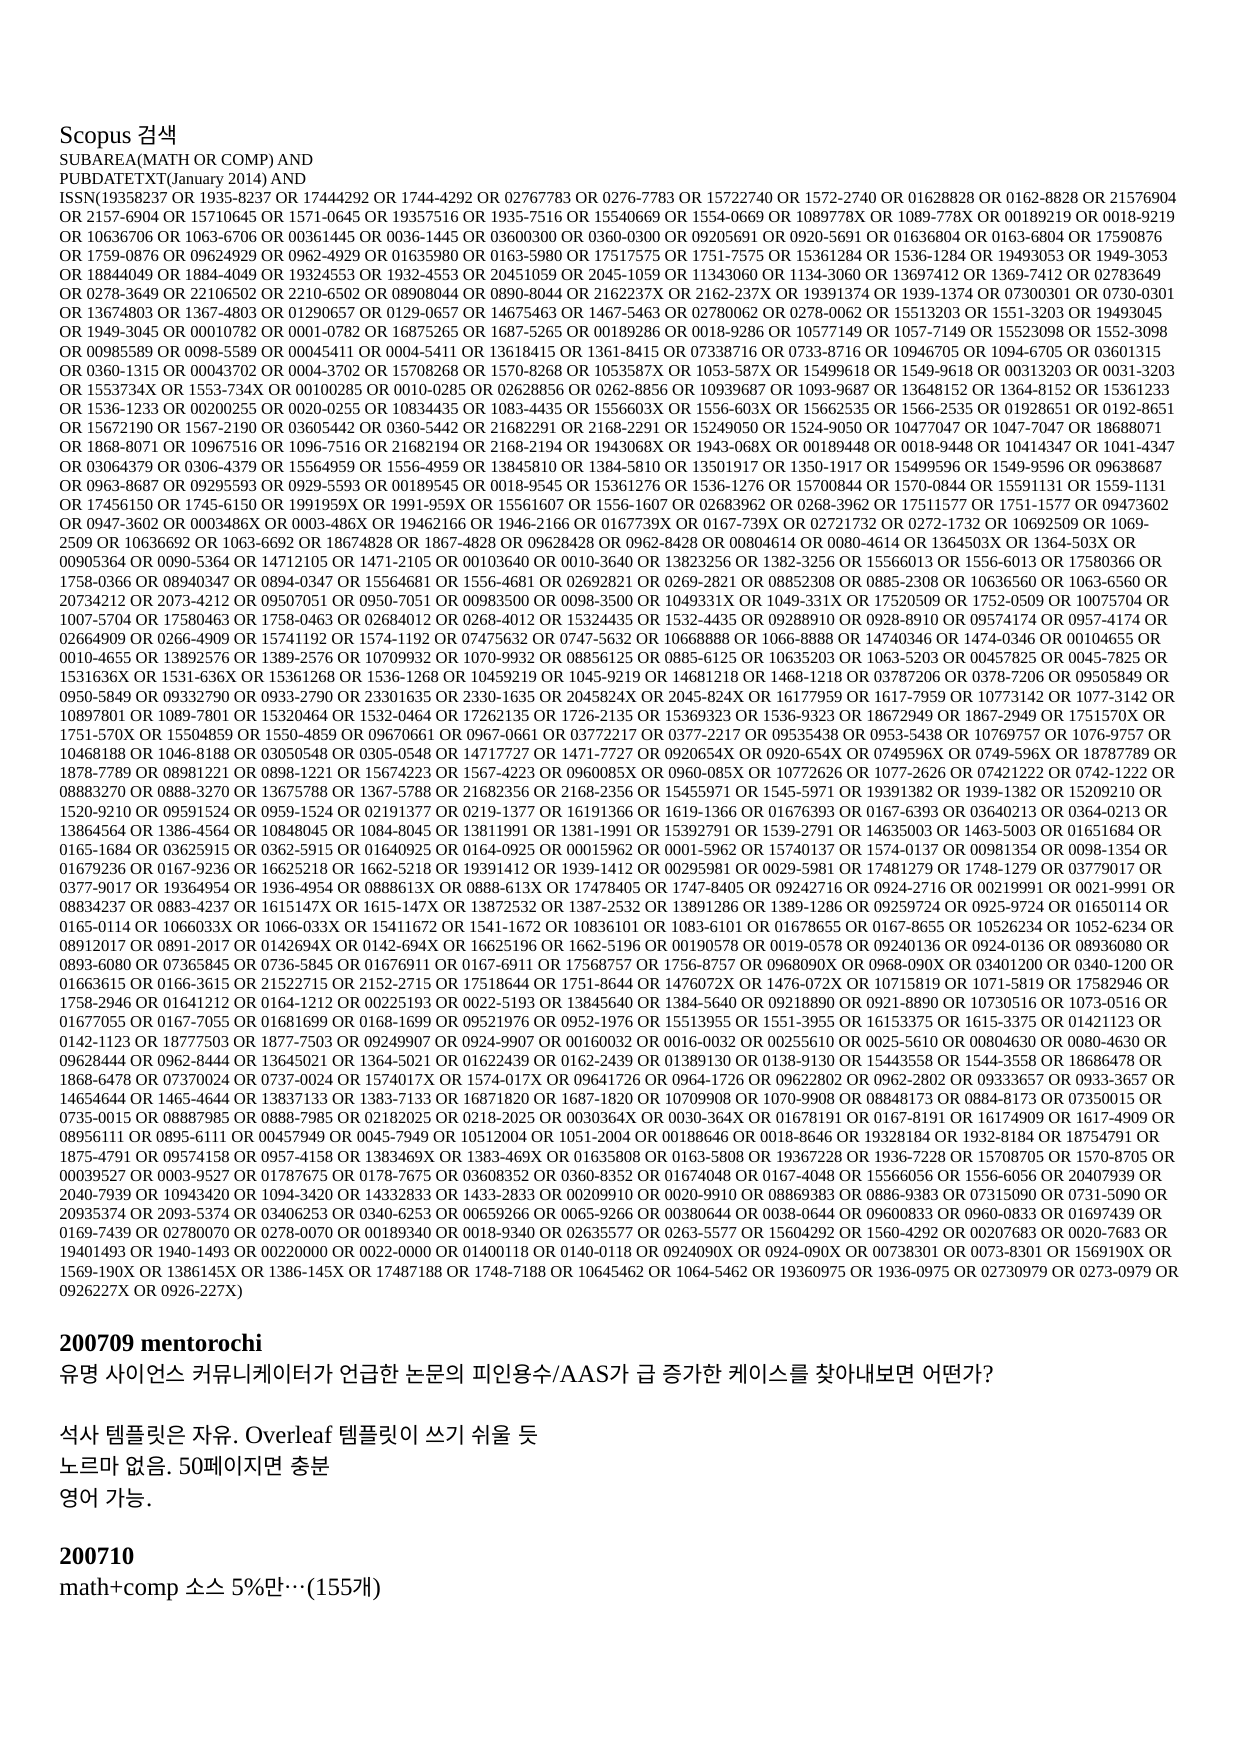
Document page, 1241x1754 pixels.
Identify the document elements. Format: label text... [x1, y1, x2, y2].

text Scopus 검색 [59, 118, 1181, 150]
text 유명 사이언스 커뮤니케이터가 언급한 논문의 피인용수/AAS가 급 증가한 케이스를 찾아내보면 어떤가? [59, 1357, 1181, 1389]
text 200709 mentorochi [59, 1328, 1181, 1357]
text PUBDATETXT(January 2014) AND [59, 169, 1181, 188]
text 노르마 없음. 50페이지면 충분 [59, 1449, 1181, 1481]
text 영어 가능. [59, 1481, 1181, 1513]
text 석사 템플릿은 자유. Overleaf 템플릿이 쓰기 쉬울 듯 [59, 1418, 1181, 1449]
text SUBAREA(MATH OR COMP) AND [59, 150, 1181, 169]
text math+comp 소스 5%만…(155개) [59, 1570, 1181, 1602]
text ISSN(19358237 OR 1935-8237 OR 17444292 OR 1744-4292 OR 02767783 OR 0276-7783 OR 15722740 OR 1572-2740 OR 01628828 OR 0162-8828 OR 21576904 OR 2157-6904 OR 15710645 OR 1571-0645 OR 19357516 OR 1935-7516 OR 15540669 OR 1554-0669 OR 1089778X OR 1089-778X OR 00189219 OR 0018-9219 OR 10636706 OR 1063-6706 OR 00361445 OR 0036-1445 OR 03600300 OR 0360-0300 OR 09205691 OR 0920-5691 OR 01636804 OR 0163-6804 OR 17590876 OR 1759-0876 OR 09624929 OR 0962-4929 OR 01635980 OR 0163-5980 OR 17517575 OR 1751-7575 OR 15361284 OR 1536-1284 OR 19493053 OR 1949-3053 OR 18844049 OR 1884-4049 OR 19324553 OR 1932-4553 OR 20451059 OR 2045-1059 OR 11343060 OR 1134-3060 OR 13697412 OR 1369-7412 OR 02783649 OR 0278-3649 OR 22106502 OR 2210-6502 OR 08908044 OR 0890-8044 OR 2162237X OR 2162-237X OR 19391374 OR 1939-1374 OR 07300301 OR 0730-0301 OR 13674803 OR 1367-4803 OR 01290657 OR 0129-0657 OR 14675463 OR 1467-5463 OR 02780062 OR 0278-0062 OR 15513203 OR 1551-3203 OR 19493045 OR 1949-3045 OR 00010782 OR 0001-0782 OR 16875265 OR 1687-5265 OR 00189286 OR 0018-9286 OR 10577149 OR 1057-7149 OR 15523098 OR 1552-3098 OR 00985589 OR 0098-5589 OR 00045411 OR 0004-5411 OR 13618415 OR 1361-8415 OR 07338716 OR 0733-8716 OR 10946705 OR 1094-6705 OR 03601315 OR 0360-1315 OR 00043702 OR 0004-3702 OR 15708268 OR 1570-8268 OR 1053587X OR 1053-587X OR 15499618 OR 1549-9618 OR 00313203 OR 0031-3203 OR 1553734X OR 1553-734X OR 00100285 OR 0010-0285 OR 02628856 OR 0262-8856 OR 10939687 OR 1093-9687 OR 13648152 OR 1364-8152 OR 15361233 OR 1536-1233 OR 00200255 OR 0020-0255 OR 10834435 OR 1083-4435 OR 1556603X OR 1556-603X OR 15662535 OR 1566-2535 OR 01928651 OR 0192-8651 OR 15672190 OR 1567-2190 OR 03605442 OR 0360-5442 OR 21682291 OR 2168-2291 OR 15249050 OR 1524-9050 OR 10477047 OR 1047-7047 OR 18688071 OR 1868-8071 OR 10967516 OR 1096-7516 OR 21682194 OR 2168-2194 OR 1943068X OR 1943-068X OR 00189448 OR 0018-9448 OR 10414347 OR 1041-4347 OR 03064379 OR 0306-4379 OR 15564959 OR 1556-4959 OR 13845810 OR 1384-5810 OR 13501917 OR 1350-1917 OR 15499596 OR 1549-9596 OR 09638687 OR 0963-8687 OR 09295593 OR 0929-5593 OR 00189545 OR 0018-9545 OR 15361276 OR 1536-1276 OR 15700844 OR 1570-0844 OR 15591131 OR 1559-1131 OR 17456150 OR 1745-6150 OR 1991959X OR 1991-959X OR 15561607 OR 1556-1607 OR 02683962 OR 0268-3962 OR 17511577 OR 1751-1577 OR 09473602 OR 0947-3602 OR 0003486X OR 0003-486X OR 19462166 OR 1946-2166 OR 0167739X OR 0167-739X OR 02721732 OR 0272-1732 OR 10692509 OR 1069-2509 OR 10636692 OR 1063-6692 OR 18674828 OR 1867-4828 OR 09628428 OR 0962-8428 OR 00804614 OR 0080-4614 OR 1364503X OR 1364-503X OR 00905364 OR 0090-5364 OR 14712105 OR 1471-2105 OR 00103640 OR 0010-3640 OR 13823256 OR 1382-3256 OR 15566013 OR 1556-6013 OR 17580366 OR 1758-0366 OR 08940347 OR 0894-0347 OR 15564681 OR 1556-4681 OR 02692821 OR 0269-2821 OR 08852308 OR 0885-2308 OR 10636560 OR 1063-6560 OR 20734212 OR 2073-4212 OR 09507051 OR 0950-7051 OR 00983500 OR 0098-3500 OR 1049331X OR 1049-331X OR 17520509 OR 1752-0509 OR 10075704 OR 1007-5704 OR 17580463 OR 1758-0463 OR 02684012 OR 0268-4012 OR 15324435 OR 1532-4435 OR 09288910 OR 0928-8910 OR 09574174 OR 0957-4174 OR 02664909 OR 0266-4909 OR 15741192 OR 1574-1192 OR 07475632 OR 0747-5632 OR 10668888 OR 1066-8888 OR 14740346 OR 1474-0346 OR 00104655 OR 0010-4655 OR 13892576 OR 1389-2576 OR 10709932 OR 1070-9932 OR 08856125 OR 0885-6125 OR 10635203 OR 1063-5203 OR 00457825 OR 0045-7825 OR 1531636X OR 1531-636X OR 15361268 OR 1536-1268 OR 10459219 OR 1045-9219 OR 14681218 OR 1468-1218 OR 03787206 OR 0378-7206 OR 09505849 OR 0950-5849 OR 09332790 OR 0933-2790 OR 23301635 OR 2330-1635 OR 2045824X OR 2045-824X OR 16177959 OR 1617-7959 OR 10773142 OR 1077-3142 OR 10897801 OR 1089-7801 OR 15320464 OR 1532-0464 OR 17262135 OR 1726-2135 OR 15369323 OR 1536-9323 OR 18672949 OR 1867-2949 OR 1751570X OR 1751-570X OR 15504859 OR 1550-4859 OR 09670661 OR 0967-0661 OR 03772217 OR 0377-2217 OR 09535438 OR 0953-5438 OR 10769757 OR 1076-9757 OR 10468188 OR 1046-8188 OR 03050548 OR 0305-0548 OR 14717727 OR 1471-7727 OR 0920654X OR 0920-654X OR 0749596X OR 0749-596X OR 18787789 OR 1878-7789 OR 08981221 OR 0898-1221 OR 15674223 OR 1567-4223 OR 0960085X OR 0960-085X OR 10772626 OR 1077-2626 OR 07421222 OR 0742-1222 OR 08883270 OR 0888-3270 OR 13675788 OR 1367-5788 OR 21682356 OR 2168-2356 OR 15455971 OR 1545-5971 OR 19391382 OR 1939-1382 OR 15209210 OR 1520-9210 OR 09591524 OR 0959-1524 OR 02191377 OR 0219-1377 OR 16191366 OR 1619-1366 OR 01676393 OR 0167-6393 OR 03640213 OR 0364-0213 OR 13864564 OR 1386-4564 OR 10848045 OR 1084-8045 OR 13811991 OR 1381-1991 OR 15392791 OR 1539-2791 OR 14635003 OR 1463-5003 OR 01651684 OR 0165-1684 OR 03625915 OR 0362-5915 OR 01640925 OR 0164-0925 OR 00015962 OR 0001-5962 OR 15740137 OR 1574-0137 OR 00981354 OR 0098-1354 OR 01679236 OR 0167-9236 OR 16625218 OR 1662-5218 OR 19391412 OR 1939-1412 OR 00295981 OR 0029-5981 OR 17481279 OR 1748-1279 OR 03779017 OR 0377-9017 OR 19364954 OR 1936-4954 OR 0888613X OR 0888-613X OR 17478405 OR 1747-8405 OR 09242716 OR 0924-2716 OR 00219991 OR 0021-9991 OR 08834237 OR 0883-4237 OR 1615147X OR 1615-147X OR 13872532 OR 1387-2532 OR 13891286 OR 1389-1286 OR 09259724 OR 0925-9724 OR 01650114 OR 0165-0114 OR 1066033X OR 1066-033X OR 15411672 OR 1541-1672 OR 10836101 OR 1083-6101 OR 01678655 OR 0167-8655 OR 10526234 OR 1052-6234 OR 08912017 OR 0891-2017 OR 0142694X OR 0142-694X OR 16625196 OR 1662-5196 OR 00190578 OR 0019-0578 OR 09240136 OR 0924-0136 OR 08936080 OR 0893-6080 OR 07365845 OR 0736-5845 OR 01676911 OR 0167-6911 OR 17568757 OR 1756-8757 OR 0968090X OR 0968-090X OR 03401200 OR 0340-1200 OR 01663615 OR 0166-3615 OR 21522715 OR 2152-2715 OR 17518644 OR 1751-8644 OR 1476072X OR 1476-072X OR 10715819 OR 1071-5819 OR 17582946 OR 1758-2946 OR 01641212 OR 0164-1212 OR 00225193 OR 0022-5193 OR 13845640 OR 1384-5640 OR 09218890 OR 0921-8890 OR 10730516 OR 1073-0516 OR 01677055 OR 0167-7055 OR 01681699 OR 0168-1699 OR 09521976 OR 0952-1976 OR 15513955 OR 1551-3955 OR 16153375 OR 1615-3375 OR 01421123 OR 0142-1123 OR 18777503 OR 1877-7503 OR 09249907 OR 0924-9907 OR 00160032 OR 0016-0032 OR 00255610 OR 0025-5610 OR 00804630 OR 0080-4630 OR 09628444 OR 0962-8444 OR 13645021 OR 1364-5021 OR 01622439 OR 0162-2439 OR 01389130 OR 0138-9130 OR 15443558 OR 1544-3558 OR 18686478 OR 1868-6478 OR 07370024 OR 0737-0024 OR 1574017X OR 1574-017X OR 09641726 OR 0964-1726 OR 09622802 OR 0962-2802 OR 09333657 OR 0933-3657 OR 14654644 OR 1465-4644 OR 13837133 OR 1383-7133 OR 16871820 OR 1687-1820 OR 10709908 OR 1070-9908 OR 08848173 OR 0884-8173 OR 07350015 OR 0735-0015 OR 08887985 OR 0888-7985 OR 02182025 OR 0218-2025 OR 0030364X OR 0030-364X OR 01678191 OR 0167-8191 OR 16174909 OR 1617-4909 OR 08956111 OR 0895-6111 OR 00457949 OR 0045-7949 OR 10512004 OR 1051-2004 OR 00188646 OR 0018-8646 OR 19328184 OR 1932-8184 OR 18754791 OR 1875-4791 OR 09574158 OR 0957-4158 OR 1383469X OR 1383-469X OR 01635808 OR 0163-5808 OR 19367228 OR 1936-7228 OR 15708705 OR 1570-8705 OR 00039527 OR 0003-9527 OR 01787675 OR 0178-7675 OR 03608352 OR 0360-8352 OR 01674048 OR 0167-4048 OR 15566056 OR 1556-6056 OR 20407939 OR 2040-7939 OR 10943420 OR 1094-3420 OR 14332833 OR 1433-2833 OR 00209910 OR 0020-9910 OR 08869383 OR 0886-9383 OR 07315090 OR 0731-5090 OR 20935374 OR 2093-5374 OR 03406253 OR 0340-6253 OR 00659266 OR 0065-9266 OR 00380644 OR 0038-0644 OR 09600833 OR 0960-0833 OR 01697439 OR 0169-7439 OR 02780070 OR 0278-0070 OR 00189340 OR 0018-9340 OR 02635577 OR 0263-5577 OR 15604292 OR 1560-4292 OR 00207683 OR 0020-7683 OR 19401493 OR 1940-1493 OR 00220000 OR 0022-0000 OR 01400118 OR 0140-0118 OR 0924090X OR 0924-090X OR 00738301 OR 0073-8301 OR 1569190X OR 1569-190X OR 1386145X OR 1386-145X OR 17487188 OR 1748-7188 OR 10645462 OR 1064-5462 OR 19360975 OR 1936-0975 OR 02730979 OR 0273-0979 OR 0926227X OR 0926-227X) [59, 188, 1181, 1300]
text 200710 [59, 1541, 1181, 1570]
